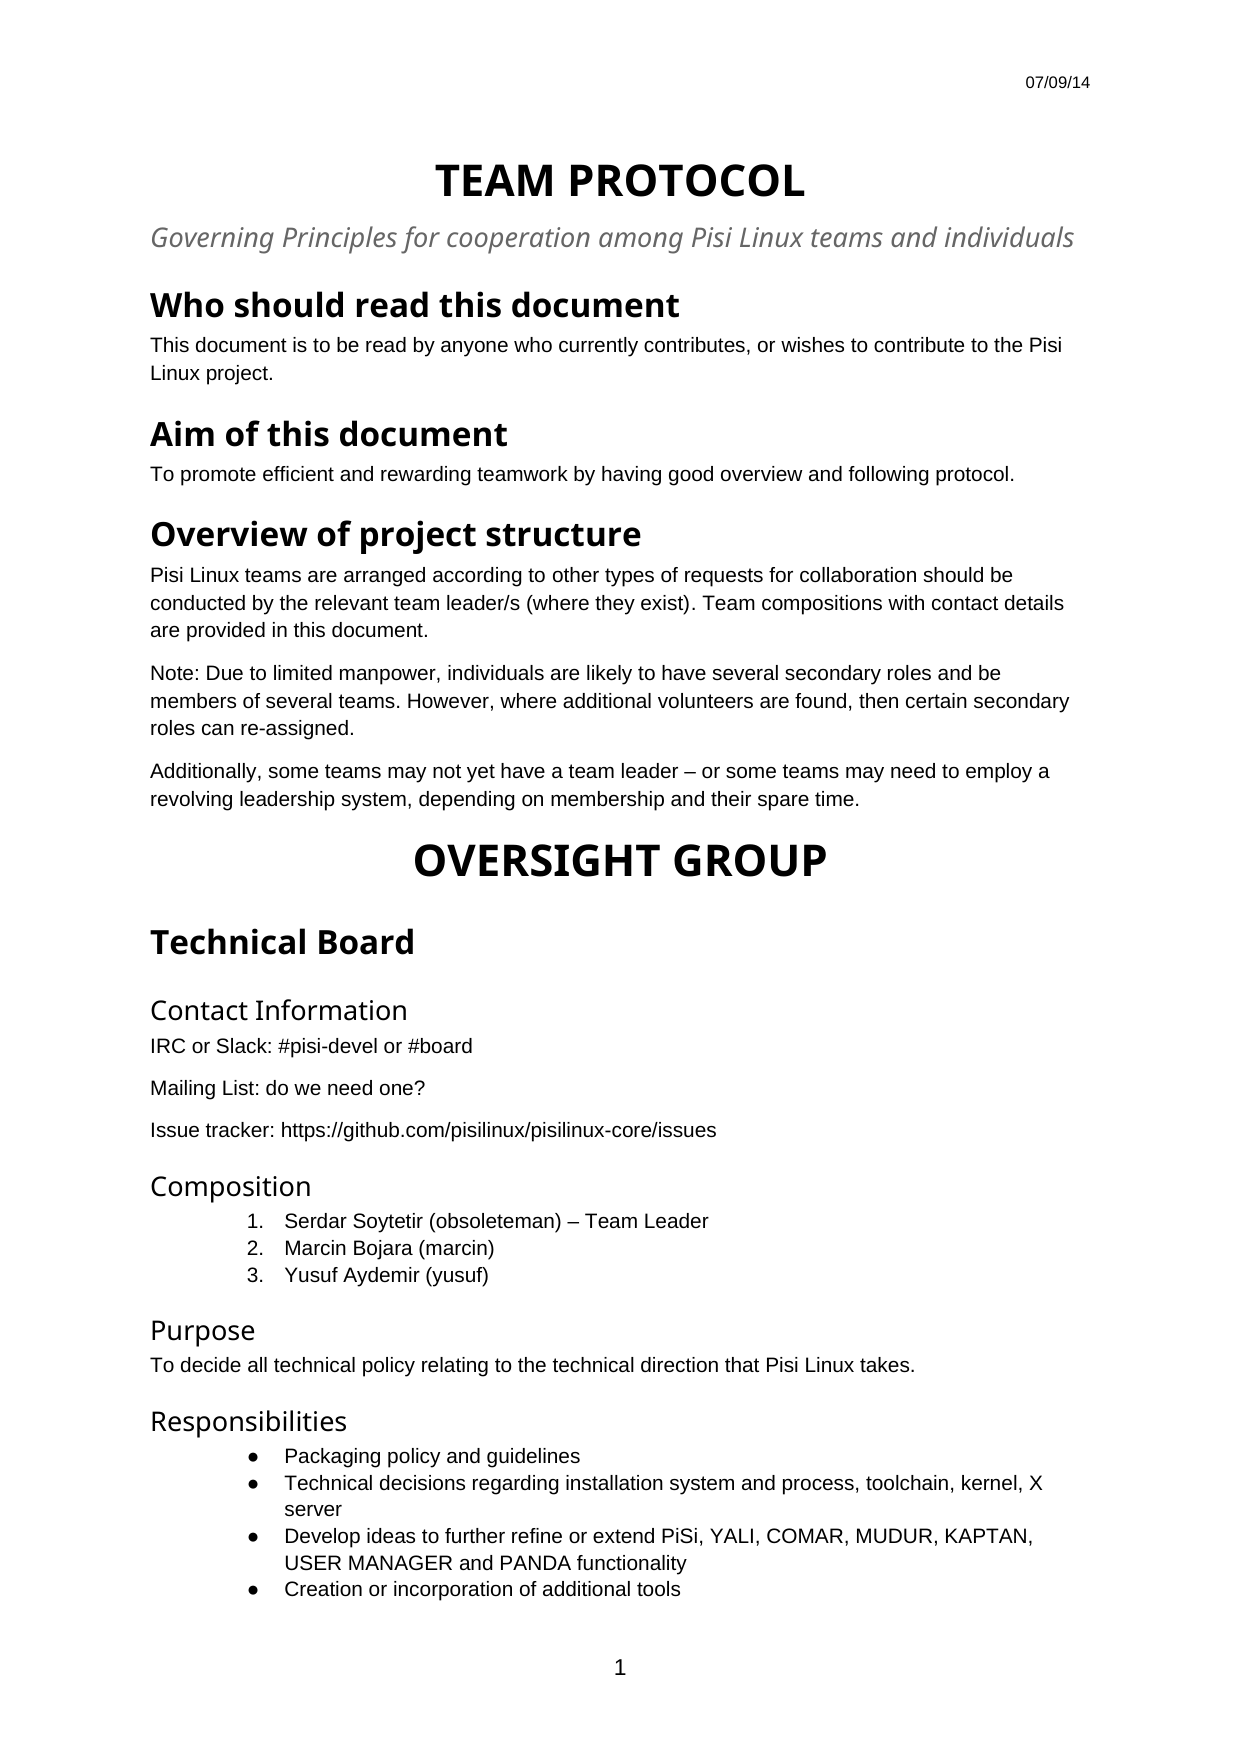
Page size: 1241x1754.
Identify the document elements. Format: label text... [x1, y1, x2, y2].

text Issue tracker: https://github.com/pisilinux/pisilinux-core/issues [150, 1119, 1090, 1142]
title TEAM PROTOCOL [150, 150, 1090, 209]
text Pisi Linux teams are arranged according to other types of requests for collaboration should be conducted by the relevant team leader/s (where they exist). Team compositions with contact details are provided in this document. [150, 563, 1090, 642]
text To decide all technical policy relating to the technical direction that Pisi Linux takes. [150, 1353, 1090, 1377]
list Packaging policy and guidelines [247, 1444, 1090, 1468]
subtitle Purpose [150, 1311, 1090, 1348]
list Technical decisions regarding installation system and process, toolchain, kernel, X server [247, 1471, 1090, 1521]
subtitle Aim of this document [150, 410, 1090, 456]
text Mailing List: do we need one? [150, 1077, 1090, 1100]
list Marcin Bojara (marcin) [247, 1237, 1090, 1260]
list Serdar Soytetir (obsoleteman) – Team Leader [247, 1210, 1090, 1233]
text Note: Due to limited manpower, individuals are likely to have several secondary roles and be members of several teams. However, where additional volunteers are found, then certain secondary roles can re-assigned. [150, 661, 1090, 740]
subtitle Contact Information [150, 992, 1090, 1029]
subtitle Technical Board [150, 919, 1090, 964]
list Develop ideas to further refine or extend PiSi, YALI, COMAR, MUDUR, KAPTAN, USER MANAGER and PANDA functionality [247, 1524, 1090, 1574]
text This document is to be read by anyone who currently contributes, or wishes to contribute to the Pisi Linux project. [150, 334, 1090, 385]
subtitle Responsibilities [150, 1402, 1090, 1439]
text To promote efficient and rewarding teamwork by having good overview and following protocol. [150, 462, 1090, 486]
text Additionally, some teams may not yet have a team leader – or some teams may need to employ a revolving leadership system, depending on membership and their spare time. [150, 759, 1090, 810]
subtitle Overview of project structure [150, 511, 1090, 557]
list Creation or incorporation of additional tools [247, 1578, 1090, 1601]
subtitle Who should read this document [150, 282, 1090, 327]
subtitle Governing Principles for cooperation among Pisi Linux teams and individuals [150, 218, 1090, 255]
title OVERSIGHT GROUP [150, 829, 1090, 889]
text IRC or Slack: #pisi-devel or #board [150, 1034, 1090, 1057]
list Yusuf Aydemir (yusuf) [247, 1263, 1090, 1287]
subtitle Composition [150, 1168, 1090, 1204]
